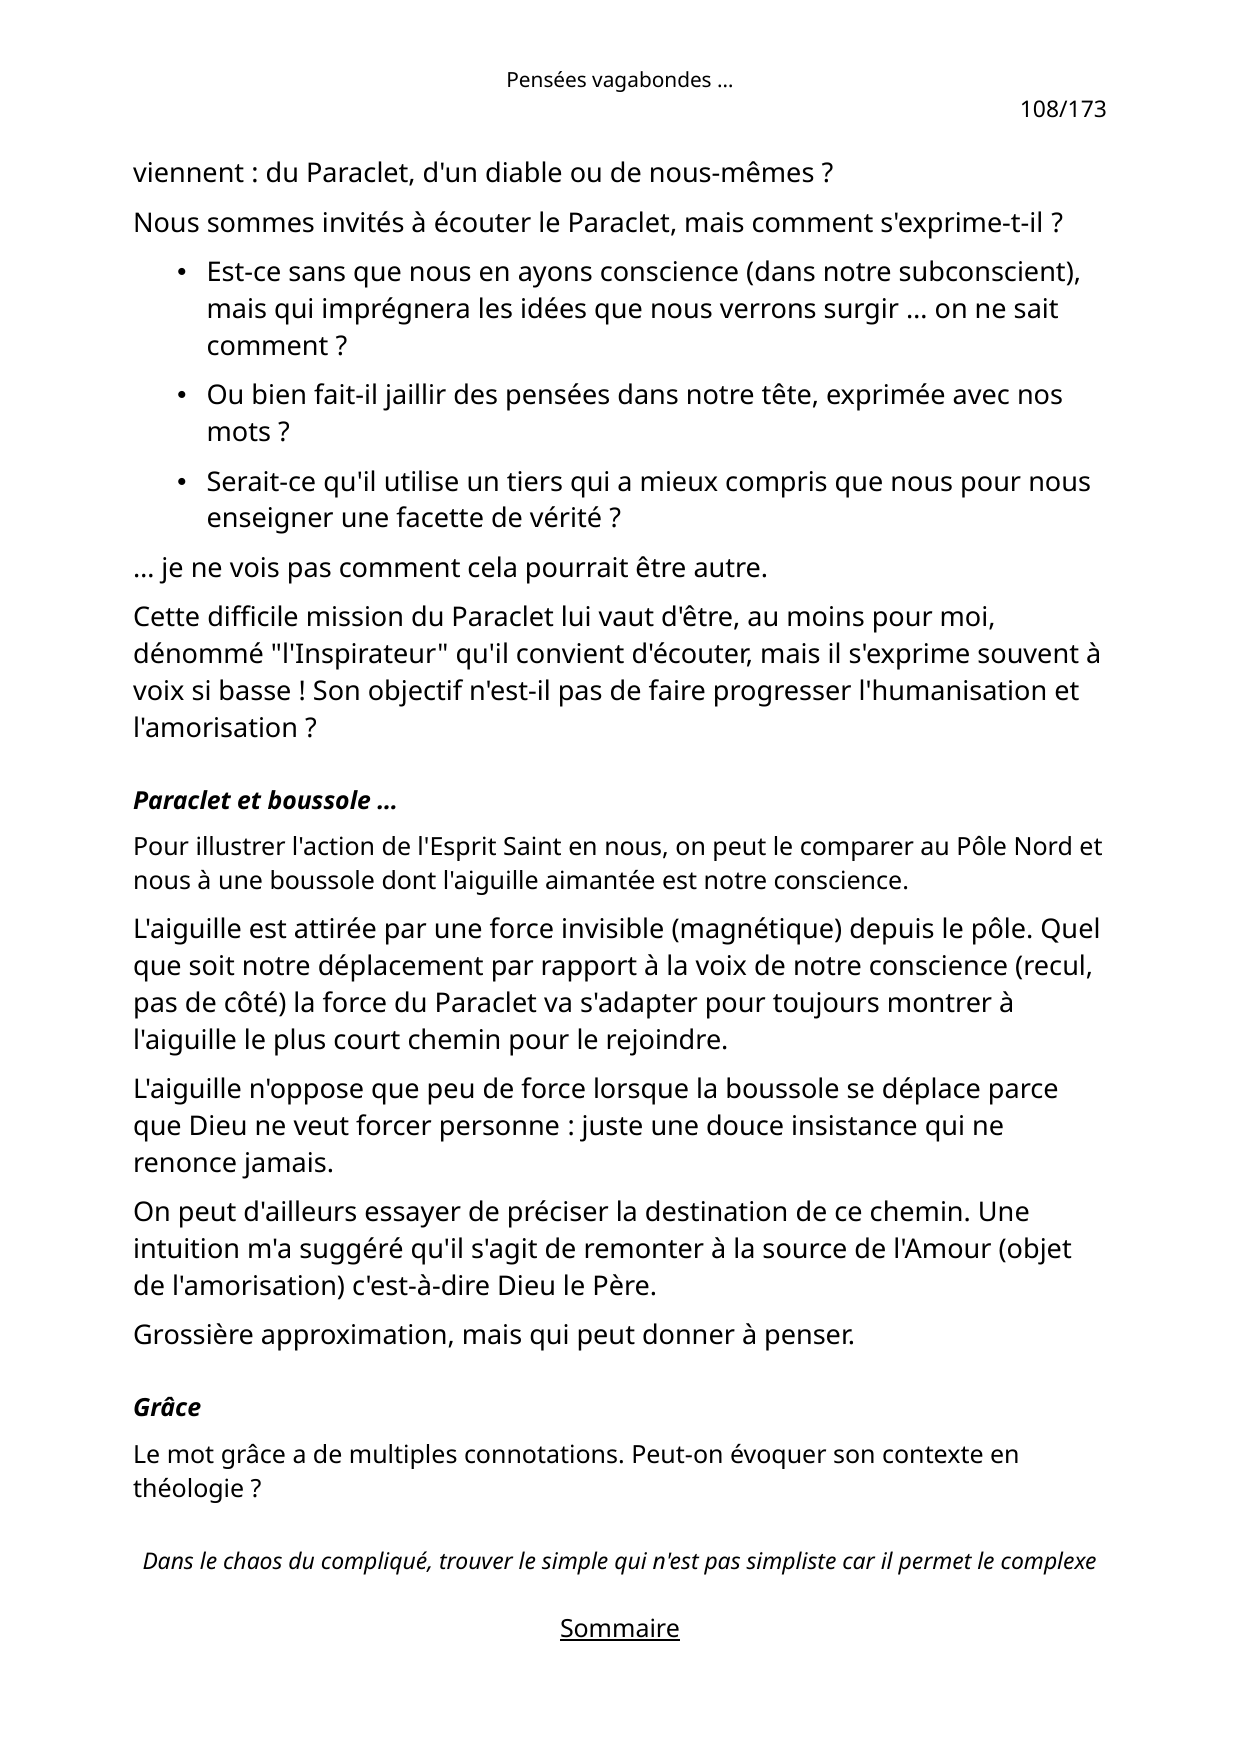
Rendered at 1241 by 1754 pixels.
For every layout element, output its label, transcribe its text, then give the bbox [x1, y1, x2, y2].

text L'aiguille n'oppose que peu de force lorsque la boussole se déplace parce que Dieu ne veut forcer personne : juste une douce insistance qui ne renonce jamais. [133, 1069, 1107, 1180]
list Serait-ce qu'il utilise un tiers qui a mieux compris que nous pour nous enseigner une facette de vérité ? [177, 462, 1107, 536]
text Cette difficile mission du Paraclet lui vaut d'être, au moins pour moi, dénommé "l'Inspirateur" qu'il convient d'écouter, mais il s'exprime souvent à voix si basse ! Son objectif n'est-il pas de faire progresser l'humanisation et l'amorisation ? [133, 598, 1107, 745]
list Ou bien fait-il jaillir des pensées dans notre tête, exprimée avec nos mots ? [177, 376, 1107, 449]
text viennent : du Paraclet, d'un diable ou de nous-mêmes ? [133, 154, 1107, 191]
text Le mot grâce a de multiples connotations. Peut-on évoquer son contexte en théologie ? [133, 1437, 1107, 1505]
text On peut d'ailleurs essayer de préciser la destination de ce chemin. Une intuition m'a suggéré qu'il s'agit de remonter à la source de l'Amour (objet de l'amorisation) c'est-à-dire Dieu le Père. [133, 1193, 1107, 1303]
text L'aiguille est attirée par une force invisible (magnétique) depuis le pôle. Quel que soit notre déplacement par rapport à la voix de notre conscience (recul, pas de côté) la force du Paraclet va s'adapter pour toujours montrer à l'aiguille le plus court chemin pour le rejoindre. [133, 909, 1107, 1057]
text Grossière approximation, mais qui peut donner à penser. [133, 1316, 1107, 1353]
text Pour illustrer l'action de l'Esprit Saint en nous, on peut le comparer au Pôle Nord et nous à une boussole dont l'aiguille aimantée est notre conscience. [133, 829, 1107, 897]
subtitle Paraclet et boussole … [133, 783, 1107, 816]
list Est-ce sans que nous en ayons conscience (dans notre subconscient), mais qui imprégnera les idées que nous verrons surgir … on ne sait comment ? [177, 253, 1107, 363]
subtitle Grâce [133, 1390, 1107, 1424]
text … je ne vois pas comment cela pourrait être autre. [133, 548, 1107, 585]
text Nous sommes invités à écouter le Paraclet, mais comment s'exprime-t-il ? [133, 203, 1107, 240]
